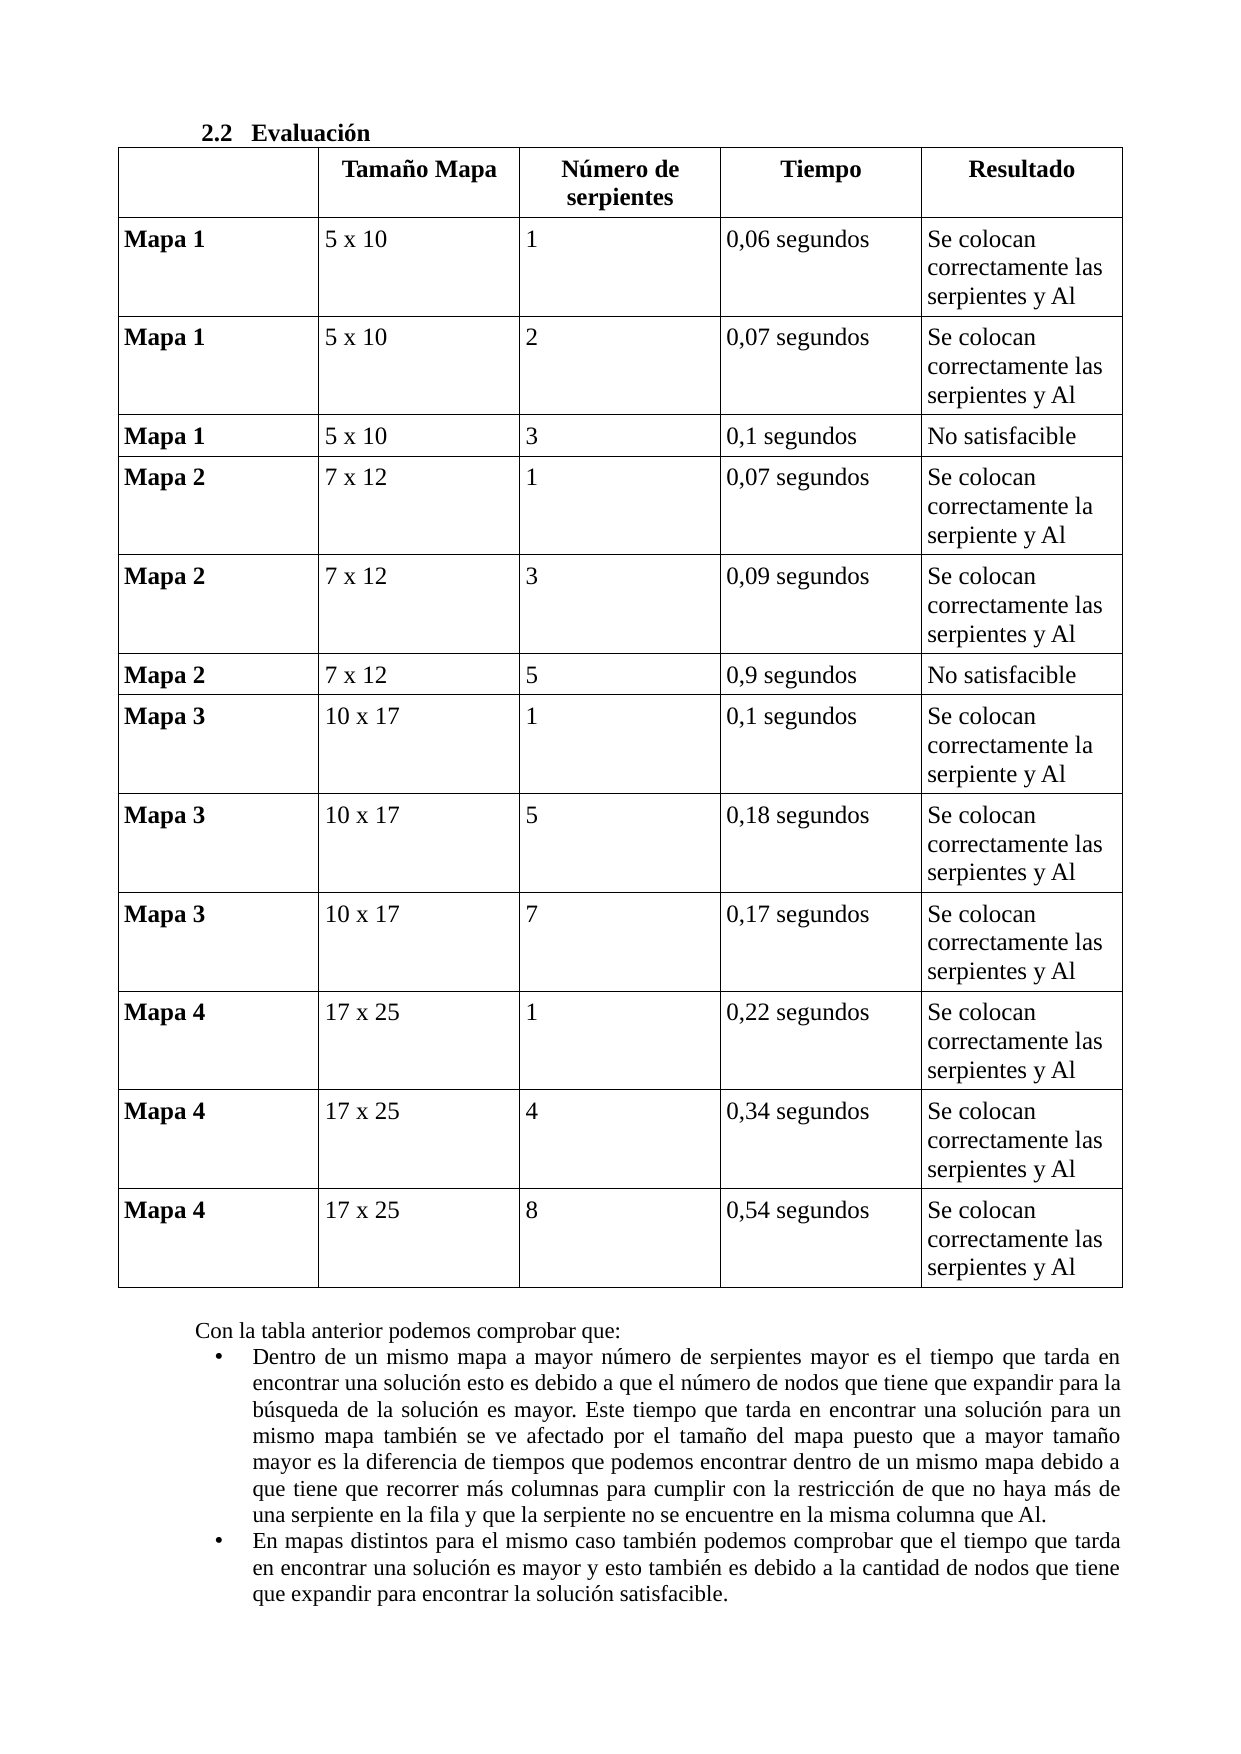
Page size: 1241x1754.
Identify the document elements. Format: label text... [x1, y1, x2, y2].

table_cell 3 [520, 415, 720, 456]
table_cell 0,54 segundos [721, 1189, 921, 1287]
table_cell 5 [520, 794, 720, 892]
table_cell 10 x 17 [319, 893, 519, 991]
table_cell 2 [520, 317, 720, 414]
table_cell 17 x 25 [319, 992, 519, 1089]
table_cell 17 x 25 [319, 1090, 519, 1188]
table_cell 10 x 17 [319, 794, 519, 892]
table_cell 7 [520, 893, 720, 991]
table_cell 1 [520, 695, 720, 793]
table_cell 0,09 segundos [721, 555, 921, 653]
table_cell 0,1 segundos [721, 415, 921, 456]
table_cell 0,1 segundos [721, 695, 921, 793]
table_cell 1 [520, 457, 720, 554]
table_cell 17 x 25 [319, 1189, 519, 1287]
table_cell Se colocan correctamente las serpientes y Al [922, 317, 1122, 414]
table_cell 5 x 10 [319, 218, 519, 316]
table_cell 5 x 10 [319, 317, 519, 414]
table_cell Se colocan correctamente la serpiente y Al [922, 457, 1122, 554]
table_cell 1 [520, 218, 720, 316]
table_cell 0,07 segundos [721, 317, 921, 414]
table_cell 1 [520, 992, 720, 1089]
table_cell Se colocan correctamente las serpientes y Al [922, 992, 1122, 1089]
table_cell 4 [520, 1090, 720, 1188]
table_cell 0,34 segundos [721, 1090, 921, 1188]
table_cell Mapa 4 [119, 992, 318, 1089]
table_cell Mapa 2 [119, 555, 318, 653]
table_cell 0,17 segundos [721, 893, 921, 991]
table_cell Se colocan correctamente las serpientes y Al [922, 555, 1122, 653]
table_cell 5 [520, 654, 720, 694]
table_cell 10 x 17 [319, 695, 519, 793]
table_cell Mapa 4 [119, 1189, 318, 1287]
table_cell No satisfacible [922, 654, 1122, 694]
list En mapas distintos para el mismo caso también podemos comprobar que el tiempo que tarda en encontrar una solución es mayor y esto también es debido a la cantidad de nodos que tiene que expandir para encontrar la solución satisfacible. [215, 1527, 1122, 1607]
table_header Resultado [922, 148, 1122, 217]
table_cell Se colocan correctamente las serpientes y Al [922, 1189, 1122, 1287]
table_cell Mapa 3 [119, 794, 318, 892]
table_cell 8 [520, 1189, 720, 1287]
table_header [119, 148, 318, 217]
table_cell Se colocan correctamente las serpientes y Al [922, 794, 1122, 892]
table_cell Mapa 3 [119, 893, 318, 991]
text Con la tabla anterior podemos comprobar que: [177, 1317, 1122, 1343]
table_cell Mapa 1 [119, 415, 318, 456]
table_cell 0,07 segundos [721, 457, 921, 554]
table_cell 7 x 12 [319, 457, 519, 554]
table_header Número de serpientes [520, 148, 720, 217]
table_cell Mapa 2 [119, 457, 318, 554]
table_header Tamaño Mapa [319, 148, 519, 217]
list Dentro de un mismo mapa a mayor número de serpientes mayor es el tiempo que tarda en encontrar una solución esto es debido a que el número de nodos que tiene que expandir para la búsqueda de la solución es mayor. Este tiempo que tarda en encontrar una solución para un mismo mapa también se ve afectado por el tamaño del mapa puesto que a mayor tamaño mayor es la diferencia de tiempos que podemos encontrar dentro de un mismo mapa debido a que tiene que recorrer más columnas para cumplir con la restricción de que no haya más de una serpiente en la fila y que la serpiente no se encuentre en la misma columna que Al. [215, 1343, 1122, 1527]
table_cell 0,18 segundos [721, 794, 921, 892]
table_cell Se colocan correctamente la serpiente y Al [922, 695, 1122, 793]
table_cell 7 x 12 [319, 555, 519, 653]
table_cell Mapa 3 [119, 695, 318, 793]
table_cell 0,22 segundos [721, 992, 921, 1089]
table_cell 0,9 segundos [721, 654, 921, 694]
table_cell 0,06 segundos [721, 218, 921, 316]
table_header Tiempo [721, 148, 921, 217]
table_cell 7 x 12 [319, 654, 519, 694]
table_cell Se colocan correctamente las serpientes y Al [922, 218, 1122, 316]
table_cell Mapa 2 [119, 654, 318, 694]
table_cell Se colocan correctamente las serpientes y Al [922, 1090, 1122, 1188]
table_cell Mapa 1 [119, 218, 318, 316]
table_cell 5 x 10 [319, 415, 519, 456]
table_cell Mapa 4 [119, 1090, 318, 1188]
list Evaluación [177, 118, 1122, 147]
table_cell No satisfacible [922, 415, 1122, 456]
table_cell Mapa 1 [119, 317, 318, 414]
table_cell 3 [520, 555, 720, 653]
table_cell Se colocan correctamente las serpientes y Al [922, 893, 1122, 991]
